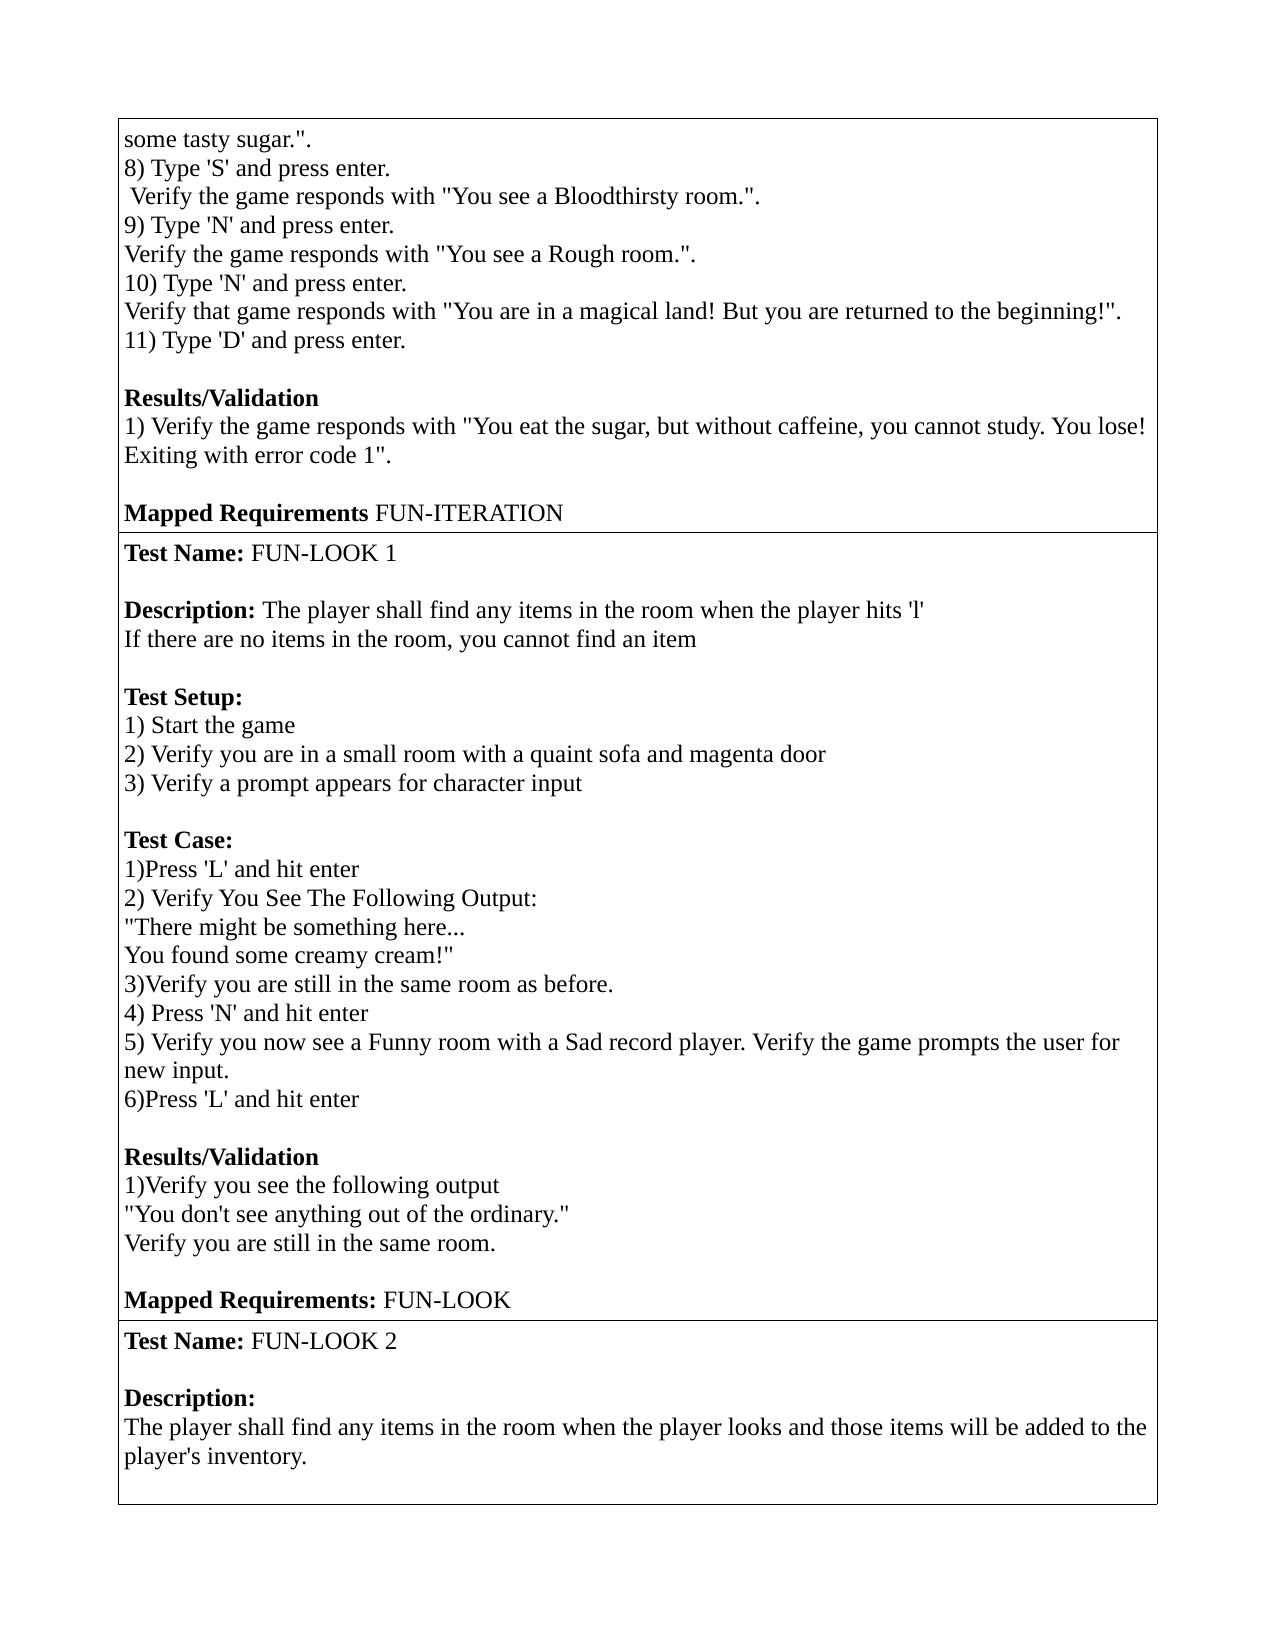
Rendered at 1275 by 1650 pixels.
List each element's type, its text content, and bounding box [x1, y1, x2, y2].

table_cell Test Name: FUN-LOOK 1 Description: The player shall find any items in the room when the player hits 'l' If there are no items in the room, you cannot find an item Test Setup: 1) Start the game 2) Verify you are in a small room with a quaint sofa and magenta door 3) Verify a prompt appears for character input Test Case: 1)Press 'L' and hit enter 2) Verify You See The Following Output: "There might be something here... You found some creamy cream!" 3)Verify you are still in the same room as before. 4) Press 'N' and hit enter 5) Verify you now see a Funny room with a Sad record player. Verify the game prompts the user for new input. 6)Press 'L' and hit enter Results/Validation 1)Verify you see the following output "You don't see anything out of the ordinary." Verify you are still in the same room. Mapped Requirements: FUN-LOOK [119, 533, 1157, 1320]
table_cell Test Name: FUN-LOOK 2 Description: The player shall find any items in the room when the player looks and those items will be added to the player's inventory. [119, 1321, 1157, 1504]
table_cell some tasty sugar.". 8) Type 'S' and press enter. Verify the game responds with "You see a Bloodthirsty room.". 9) Type 'N' and press enter. Verify the game responds with "You see a Rough room.". 10) Type 'N' and press enter. Verify that game responds with "You are in a magical land! But you are returned to the beginning!". 11) Type 'D' and press enter. Results/Validation 1) Verify the game responds with "You eat the sugar, but without caffeine, you cannot study. You lose! Exiting with error code 1". Mapped Requirements FUN-ITERATION [119, 119, 1157, 532]
